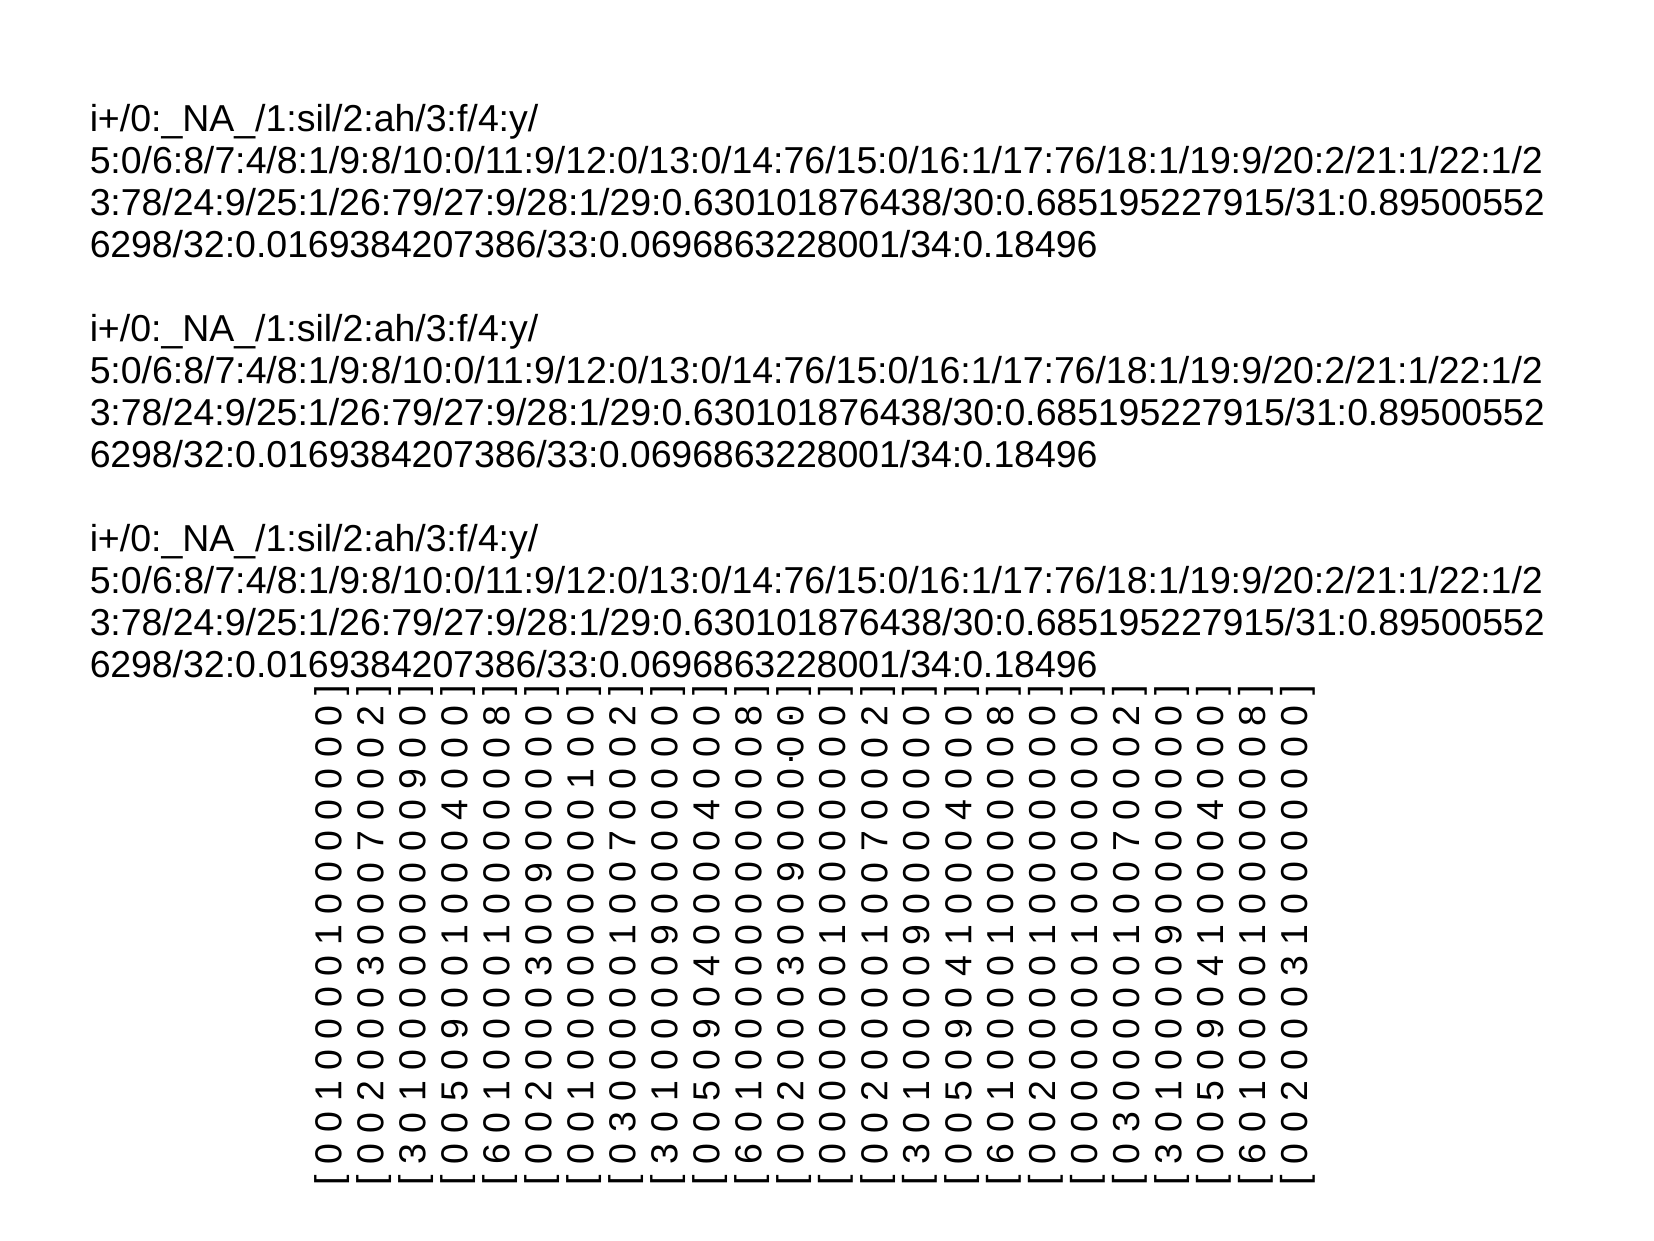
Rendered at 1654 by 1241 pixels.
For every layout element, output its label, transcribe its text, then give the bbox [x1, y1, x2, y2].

text_box i+/0:_NA_/1:sil/2:ah/3:f/4:y/5:0/6:8/7:4/8:1/9:8/10:0/11:9/12:0/13:0/14:76/15:0/16:1/17:76/18:1/19:9/20:2/21:1/22:1/23:78/24:9/25:1/26:79/27:9/28:1/29:0.630101876438/30:0.685195227915/31:0.895005526298/32:0.0169384207386/33:0.0696863228001/34:0.18496 i+/0:_NA_/1:sil/2:ah/3:f/4:y/5:0/6:8/7:4/8:1/9:8/10:0/11:9/12:0/13:0/14:76/15:0/16:1/17:76/18:1/19:9/20:2/21:1/22:1/23:78/24:9/25:1/26:79/27:9/28:1/29:0.630101876438/30:0.685195227915/31:0.895005526298/32:0.0169384207386/33:0.0696863228001/34:0.18496 i+/0:_NA_/1:sil/2:ah/3:f/4:y/5:0/6:8/7:4/8:1/9:8/10:0/11:9/12:0/13:0/14:76/15:0/16:1/17:76/18:1/19:9/20:2/21:1/22:1/23:78/24:9/25:1/26:79/27:9/28:1/29:0.630101876438/30:0.685195227915/31:0.895005526298/32:0.0169384207386/33:0.0696863228001/34:0.18496 . . [75, 90, 1576, 651]
text_box [ 0 0 1 0 0 0 0 1 0 0 0 0 0 0 0 ] [ 0 0 2 0 0 0 3 0 0 0 7 0 0 0 2 ] [ 3 0 1 0 0 0 0 0 0 0 0 0 9 0 0 ] [ 0 0 5 0 9 0 0 1 0 0 0 4 0 0 0 ] [ 6 0 1 0 0 0 0 1 0 0 0 0 0 0 8 ] [ 0 0 2 0 0 0 3 0 0 9 0 0 0 0 0 ] [ 0 0 1 0 0 0 0 0 0 0 0 0 1 0 0 ] [ 0 3 0 0 0 0 0 1 0 0 7 0 0 0 2 ] [ 3 0 1 0 0 0 0 9 0 0 0 0 0 0 0 ] [ 0 0 5 0 9 0 4 0 0 0 0 4 0 0 0 ] [ 6 0 1 0 0 0 0 0 0 0 0 0 0 0 8 ] [ 0 0 2 0 0 0 3 0 0 9 0 0 0 0 0 ] [ 0 0 0 0 0 0 0 1 0 0 0 0 0 0 0 ] [ 0 0 2 0 0 0 0 1 0 0 7 0 0 0 2 ] [ 3 0 1 0 0 0 0 9 0 0 0 0 0 0 0 ] [ 0 0 5 0 9 0 4 1 0 0 0 4 0 0 0 ] [ 6 0 1 0 0 0 0 1 0 0 0 0 0 0 8 ] [ 0 0 2 0 0 0 0 1 0 0 0 0 0 0 0 ] [ 0 0 0 0 0 0 0 1 0 0 0 0 0 0 0 ] [ 0 3 0 0 0 0 0 1 0 0 7 0 0 0 2 ] [ 3 0 1 0 0 0 0 9 0 0 0 0 0 0 0 ] [ 0 0 5 0 9 0 4 1 0 0 0 4 0 0 0 ] [ 6 0 1 0 0 0 0 1 0 0 0 0 0 0 8 ] [ 0 0 2 0 0 0 3 1 0 0 0 0 0 0 0 ] [300, 651, 1326, 1201]
